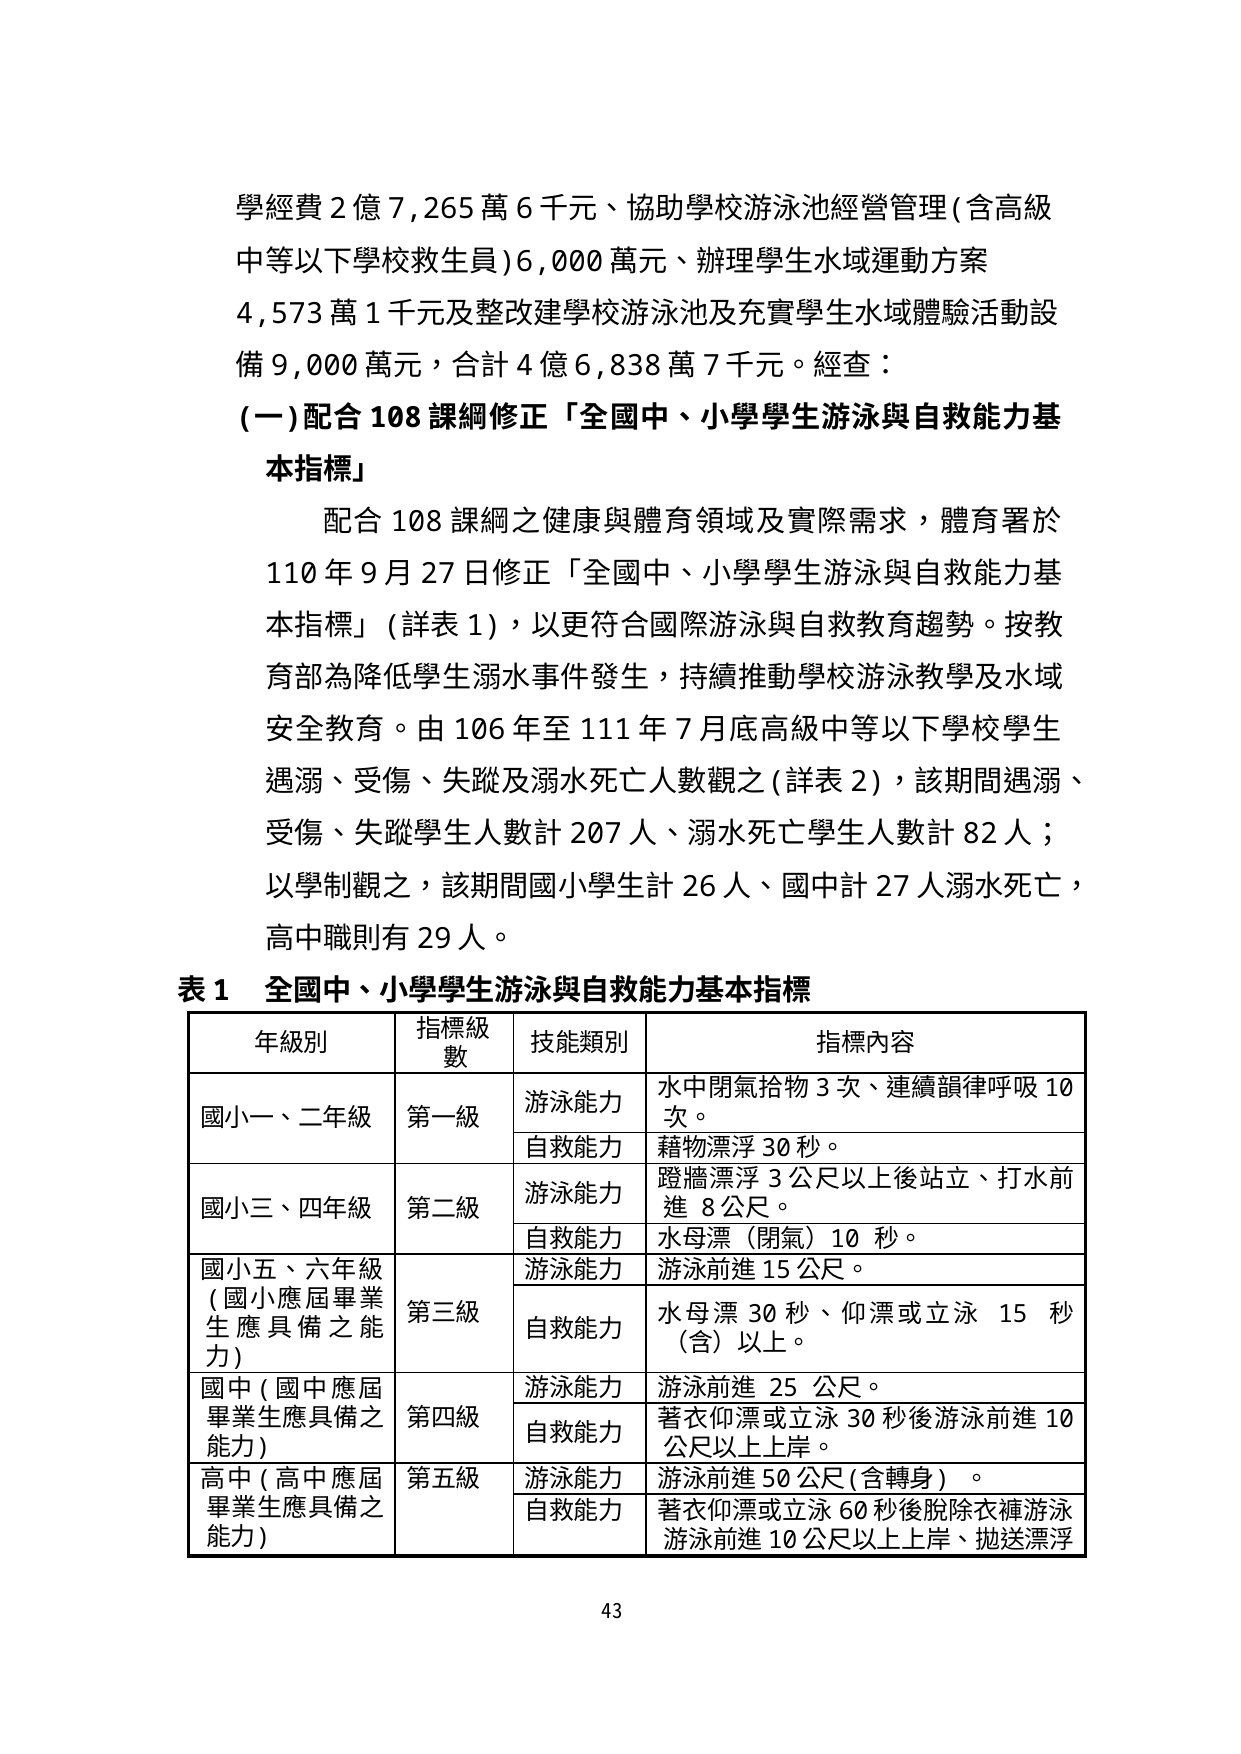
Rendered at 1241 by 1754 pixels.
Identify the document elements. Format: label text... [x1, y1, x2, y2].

table_cell 著衣仰漂或立泳30秒後游泳前進10公尺以上上岸。 [647, 1404, 1084, 1462]
table_cell 著衣仰漂或立泳60秒後脫除衣褲游泳游泳前進10公尺以上上岸、拋送漂浮 [647, 1495, 1084, 1554]
text (一)配合108課綱修正「全國中、小學學生游泳與自救能力基本指標」 [236, 386, 1063, 490]
table_cell 蹬牆漂浮3公尺以上後站立、打水前進 8公尺。 [647, 1164, 1084, 1222]
table_cell 水母漂（閉氣）10 秒。 [647, 1224, 1084, 1253]
table_cell 水母漂30秒、仰漂或立泳 15 秒（含）以上。 [647, 1286, 1084, 1371]
text 表1 全國中、小學學生游泳與自救能力基本指標 [177, 958, 1063, 1011]
text 配合108課綱之健康與體育領域及實際需求，體育署於110年9月27日修正「全國中、小學學生游泳與自救能力基本指標」(詳表1)，以更符合國際游泳與自救教育趨勢。按教育部為降低學生溺水事件發生，持續推動學校游泳教學及水域安全教育。由106年至111年7月底高級中等以下學校學生遇溺、受傷、失蹤及溺水死亡人數觀之(詳表2)，該期間遇溺、受傷、失蹤學生人數計207人、溺水死亡學生人數計82人；以學制觀之，該期間國小學生計26人、國中計27人溺水死亡，高中職則有29人。 [265, 490, 1063, 958]
table_cell 第四級 [396, 1373, 513, 1462]
table_cell 游泳能力 [514, 1373, 645, 1402]
table_cell 第三級 [396, 1255, 513, 1371]
table_cell 第一級 [396, 1074, 513, 1163]
table_cell 自救能力 [514, 1224, 645, 1253]
table_cell 國小三、四年級 [190, 1164, 394, 1253]
table_cell 游泳能力 [514, 1074, 645, 1132]
table_cell 游泳能力 [514, 1464, 645, 1493]
table_cell 第二級 [396, 1164, 513, 1253]
table_cell 藉物漂浮30秒。 [647, 1133, 1084, 1163]
table_cell 自救能力 [514, 1495, 645, 1554]
table_cell 游泳能力 [514, 1164, 645, 1222]
table_cell 自救能力 [514, 1286, 645, 1371]
table_header 技能類別 [514, 1014, 645, 1072]
table_cell 國小五、六年級(國小應屆畢業生應具備之能力) [190, 1255, 394, 1371]
table_cell 第五級 [396, 1464, 513, 1554]
table_cell 游泳前進 25 公尺。 [647, 1373, 1084, 1402]
table_cell 游泳能力 [514, 1255, 645, 1284]
table_cell 自救能力 [514, 1404, 645, 1462]
table_cell 國中(國中應屆畢業生應具備之能力) [190, 1373, 394, 1462]
table_cell 游泳前進50公尺(含轉身) 。 [647, 1464, 1084, 1493]
table_cell 高中(高中應屆畢業生應具備之能力) [190, 1464, 394, 1554]
text 學經費2億7,265萬6千元、協助學校游泳池經營管理(含高級中等以下學校救生員)6,000萬元、辦理學生水域運動方案4,573萬1千元及整改建學校游泳池及充實學生水域體驗活動設備9,000萬元，合計4億6,838萬7千元。經查： [236, 177, 1063, 386]
table_header 指標級數 [396, 1014, 513, 1072]
table_header 指標內容 [647, 1014, 1084, 1072]
table_cell 國小一、二年級 [190, 1074, 394, 1163]
table_cell 自救能力 [514, 1133, 645, 1163]
table_cell 水中閉氣拾物3次、連續韻律呼吸10次。 [647, 1074, 1084, 1132]
table_cell 游泳前進15公尺。 [647, 1255, 1084, 1284]
table_header 年級別 [190, 1014, 394, 1072]
